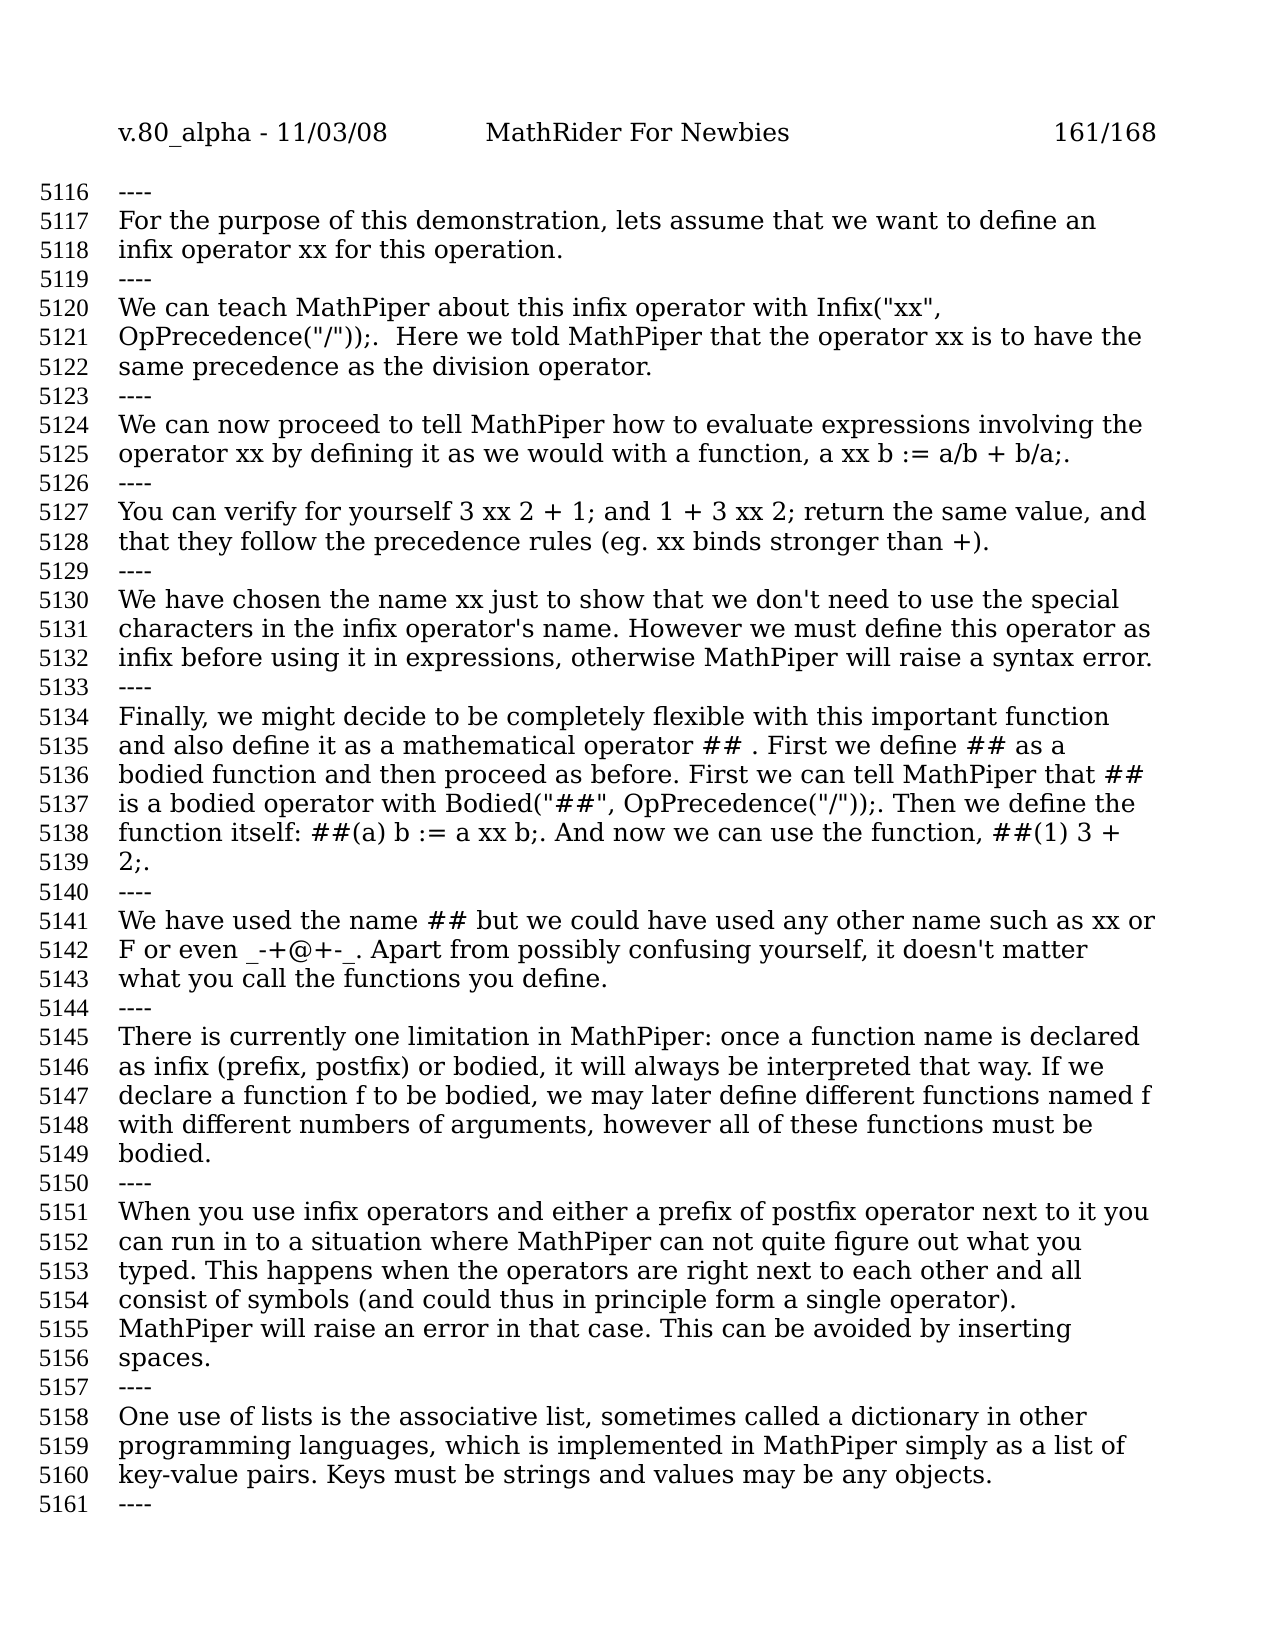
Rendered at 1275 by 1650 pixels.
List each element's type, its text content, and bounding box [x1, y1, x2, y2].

text We can now proceed to tell MathPiper how to evaluate expressions involving the operator xx by defining it as we would with a function, a xx b := a/b + b/a;. [118, 410, 1157, 468]
text ---- [118, 993, 1157, 1023]
text ---- [118, 264, 1157, 293]
text ---- [118, 177, 1157, 206]
text ---- [118, 1168, 1157, 1198]
text There is currently one limitation in MathPiper: once a function name is declared as infix (prefix, postfix) or bodied, it will always be interpreted that way. If we declare a function f to be bodied, we may later define different functions named f with different numbers of arguments, however all of these functions must be bodied. [118, 1023, 1157, 1168]
text ---- [118, 556, 1157, 585]
text ---- [118, 1489, 1157, 1518]
text ---- [118, 468, 1157, 498]
text One use of lists is the associative list, sometimes called a dictionary in other programming languages, which is implemented in MathPiper simply as a list of key-value pairs. Keys must be strings and values may be any objects. [118, 1402, 1157, 1489]
text ---- [118, 381, 1157, 410]
text ---- [118, 877, 1157, 906]
text We have used the name ## but we could have used any other name such as xx or F or even _-+@+-_. Apart from possibly confusing yourself, it doesn't matter what you call the functions you define. [118, 906, 1157, 993]
text ---- [118, 1373, 1157, 1402]
text We have chosen the name xx just to show that we don't need to use the special characters in the infix operator's name. However we must define this operator as infix before using it in expressions, otherwise MathPiper will raise a syntax error. [118, 585, 1157, 673]
text When you use infix operators and either a prefix of postfix operator next to it you can run in to a situation where MathPiper can not quite figure out what you typed. This happens when the operators are right next to each other and all consist of symbols (and could thus in principle form a single operator). MathPiper will raise an error in that case. This can be avoided by inserting spaces. [118, 1198, 1157, 1373]
text You can verify for yourself 3 xx 2 + 1; and 1 + 3 xx 2; return the same value, and that they follow the precedence rules (eg. xx binds stronger than +). [118, 498, 1157, 556]
text For the purpose of this demonstration, lets assume that we want to define an infix operator xx for this operation. [118, 206, 1157, 264]
text Finally, we might decide to be completely flexible with this important function and also define it as a mathematical operator ## . First we define ## as a bodied function and then proceed as before. First we can tell MathPiper that ## is a bodied operator with Bodied("##", OpPrecedence("/"));. Then we define the function itself: ##(a) b := a xx b;. And now we can use the function, ##(1) 3 + 2;. [118, 702, 1157, 877]
text We can teach MathPiper about this infix operator with Infix("xx", OpPrecedence("/"));. Here we told MathPiper that the operator xx is to have the same precedence as the division operator. [118, 293, 1157, 381]
text ---- [118, 673, 1157, 702]
